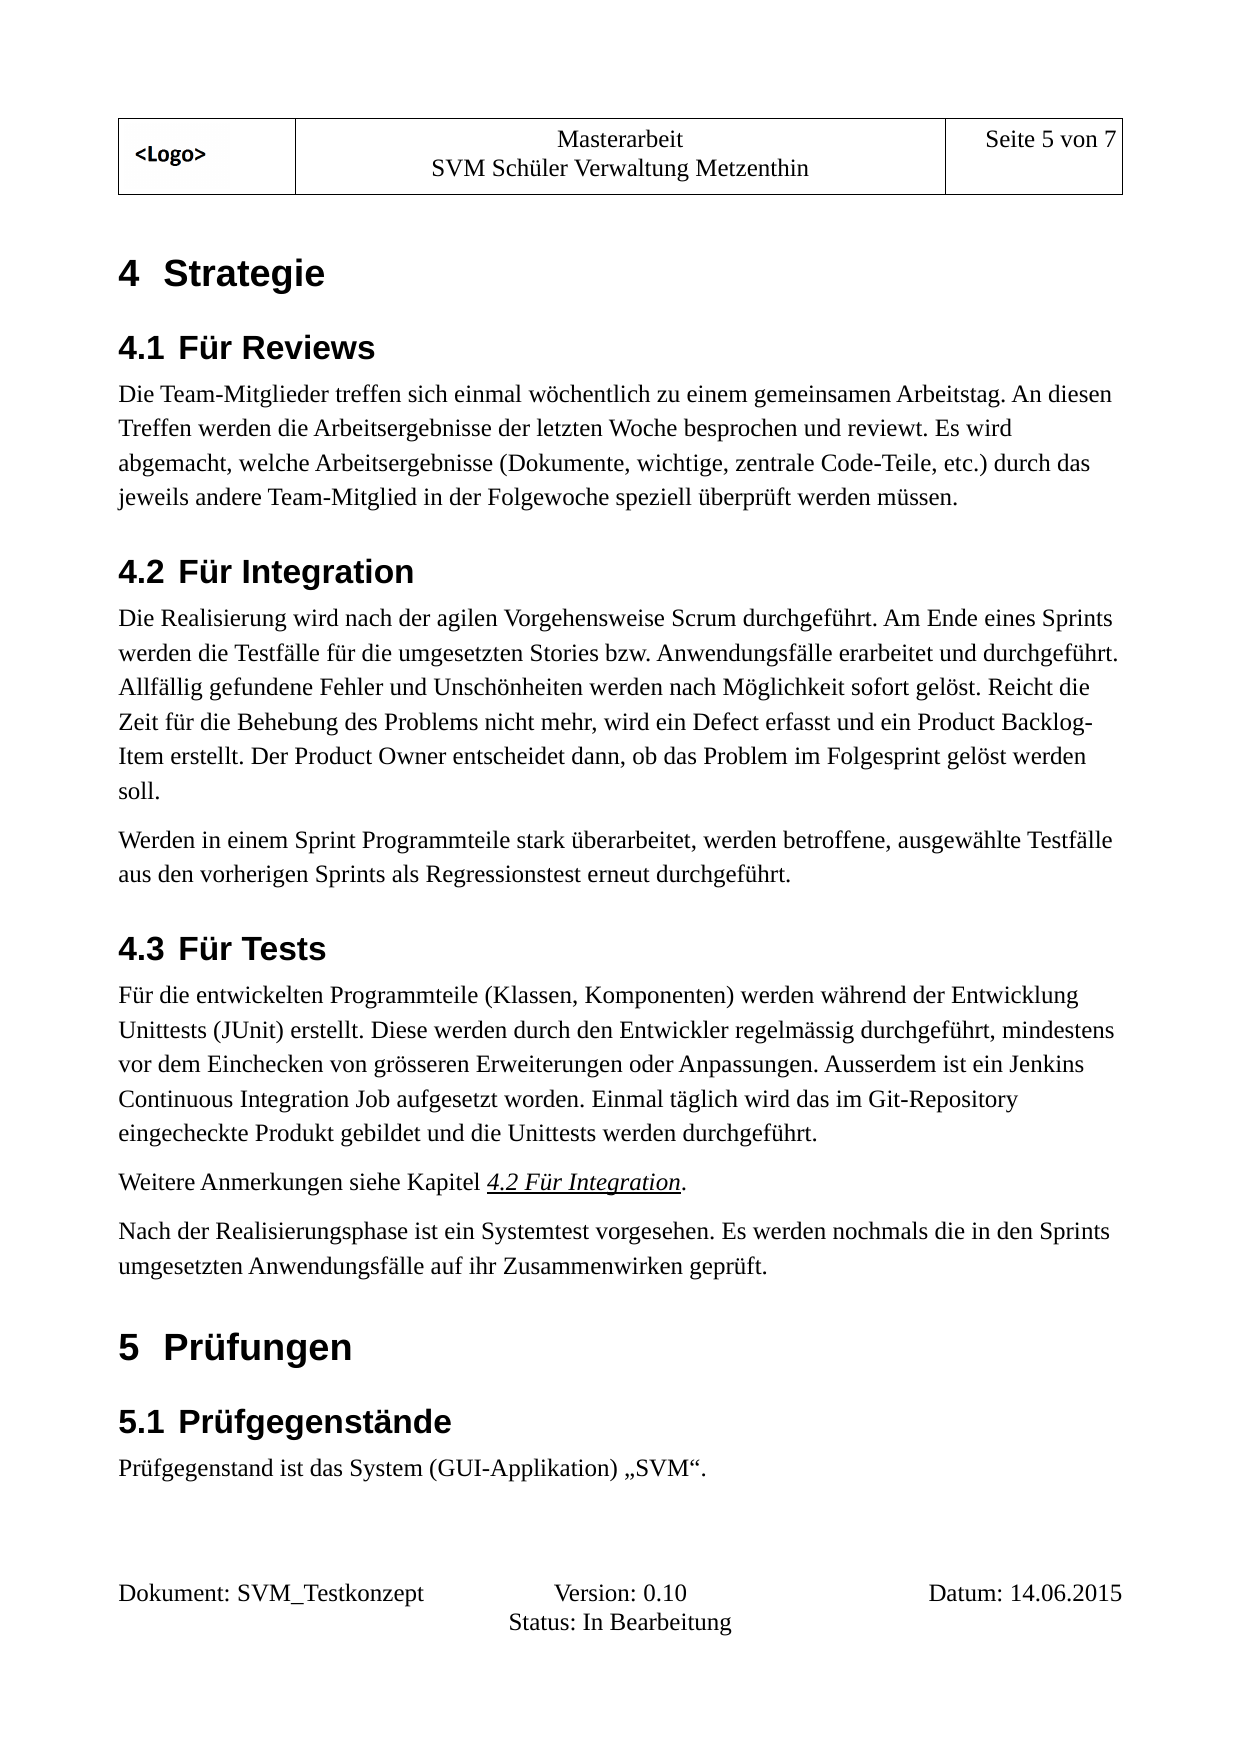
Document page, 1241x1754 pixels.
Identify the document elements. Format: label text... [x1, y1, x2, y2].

picture [123, 123, 230, 189]
text Werden in einem Sprint Programmteile stark überarbeitet, werden betroffene, ausgewählte Testfälle aus den vorherigen Sprints als Regressionstest erneut durchgeführt. [118, 825, 1122, 888]
text Nach der Realisierungsphase ist ein Systemtest vorgesehen. Es werden nochmals die in den Sprints umgesetzten Anwendungsfälle auf ihr Zusammenwirken geprüft. [118, 1216, 1122, 1279]
subtitle Prüfgegenstände [118, 1402, 1122, 1441]
text Weitere Anmerkungen siehe Kapitel 4.2 Für Integration. [118, 1167, 1122, 1196]
subtitle Strategie [118, 251, 1122, 294]
subtitle Für Tests [118, 929, 1122, 968]
text Die Team-Mitglieder treffen sich einmal wöchentlich zu einem gemeinsamen Arbeitstag. An diesen Treffen werden die Arbeitsergebnisse der letzten Woche besprochen und reviewt. Es wird abgemacht, welche Arbeitsergebnisse (Dokumente, wichtige, zentrale Code-Teile, etc.) durch das jeweils andere Team-Mitglied in der Folgewoche speziell überprüft werden müssen. [118, 379, 1122, 511]
subtitle Für Reviews [118, 328, 1122, 366]
text Prüfgegenstand ist das System (GUI-Applikation) „SVM“. [118, 1453, 1122, 1482]
subtitle Prüfungen [118, 1325, 1122, 1368]
text Für die entwickelten Programmteile (Klassen, Komponenten) werden während der Entwicklung Unittests (JUnit) erstellt. Diese werden durch den Entwickler regelmässig durchgeführt, mindestens vor dem Einchecken von grösseren Erweiterungen oder Anpassungen. Ausserdem ist ein Jenkins Continuous Integration Job aufgesetzt worden. Einmal täglich wird das im Git-Repository eingecheckte Produkt gebildet und die Unittests werden durchgeführt. [118, 980, 1122, 1147]
subtitle Für Integration [118, 552, 1122, 591]
text Die Realisierung wird nach der agilen Vorgehensweise Scrum durchgeführt. Am Ende eines Sprints werden die Testfälle für die umgesetzten Stories bzw. Anwendungsfälle erarbeitet und durchgeführt. Allfällig gefundene Fehler und Unschönheiten werden nach Möglichkeit sofort gelöst. Reicht die Zeit für die Behebung des Problems nicht mehr, wird ein Defect erfasst und ein Product Backlog-Item erstellt. Der Product Owner entscheidet dann, ob das Problem im Folgesprint gelöst werden soll. [118, 603, 1122, 804]
